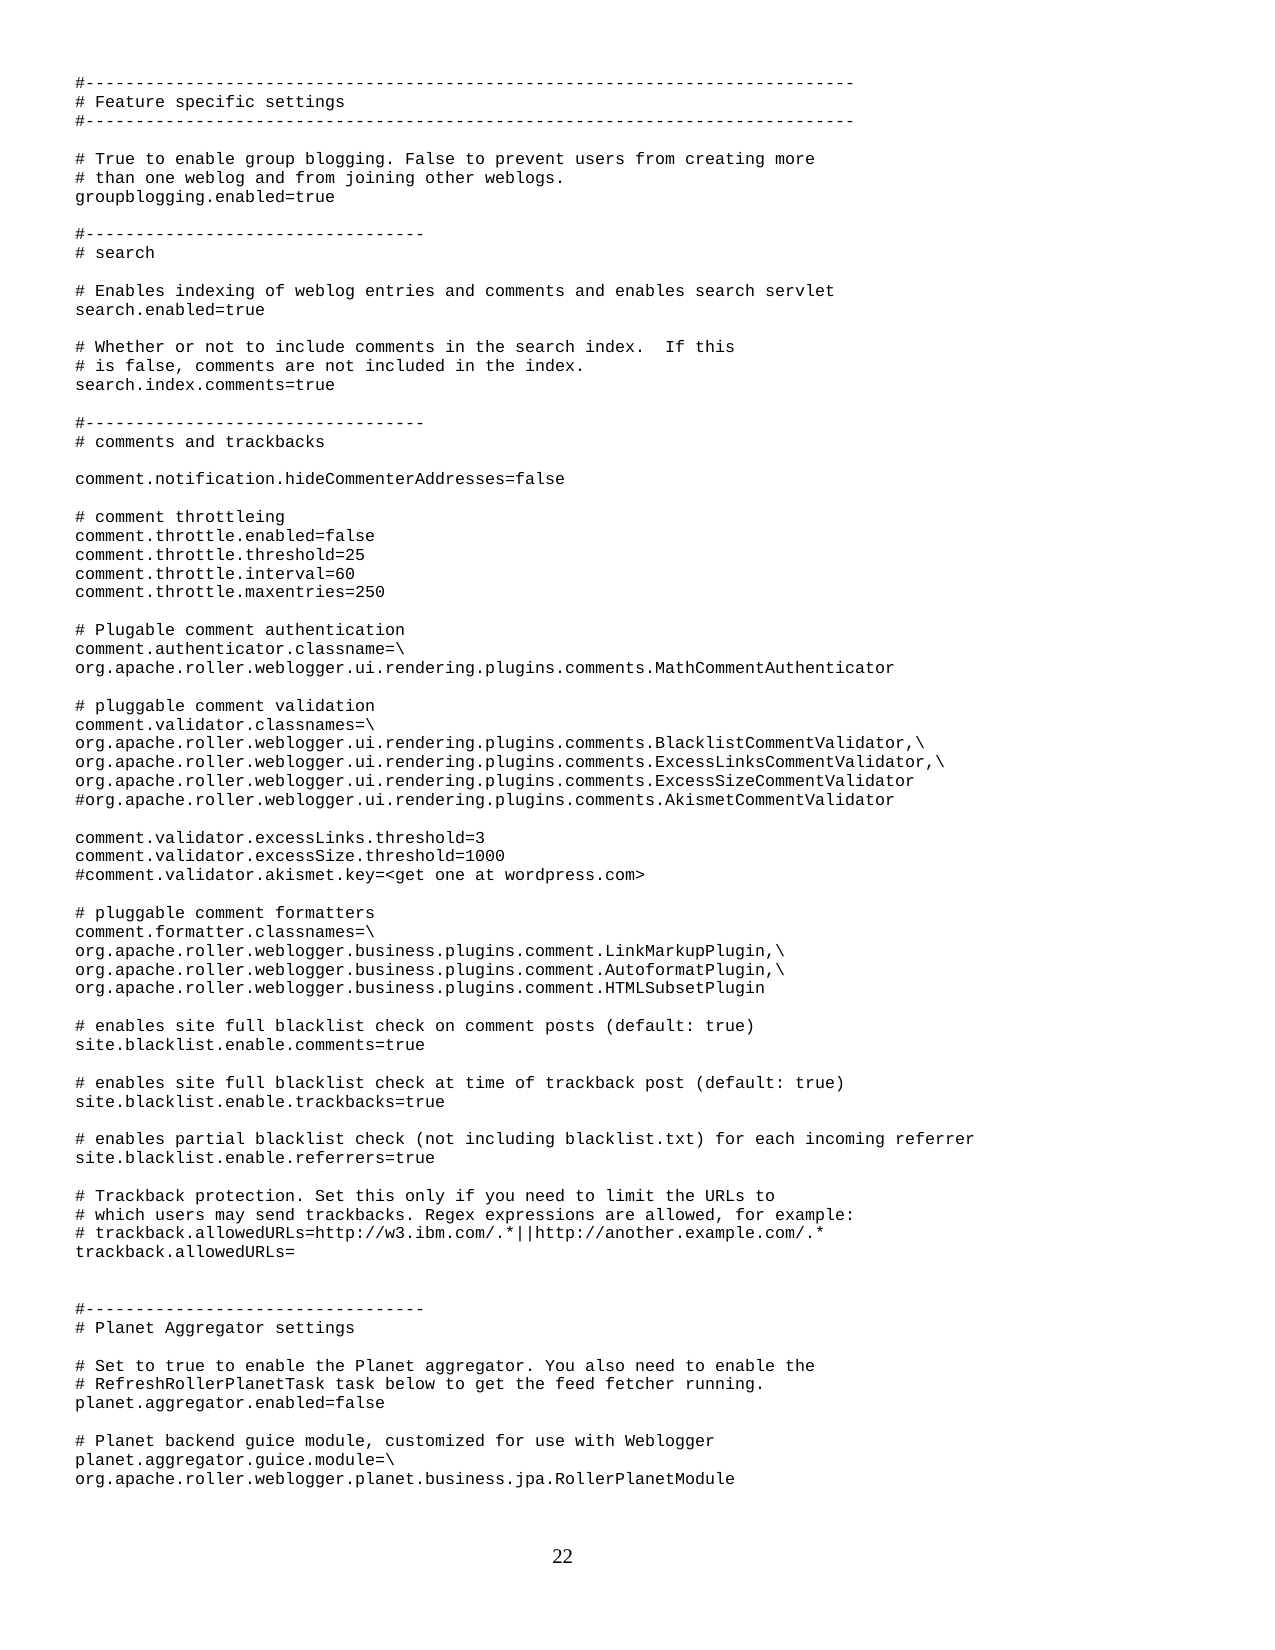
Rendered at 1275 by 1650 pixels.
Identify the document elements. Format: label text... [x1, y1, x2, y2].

text # than one weblog and from joining other weblogs. [75, 169, 1200, 188]
text comment.throttle.threshold=25 [75, 546, 1200, 565]
text comment.throttle.maxentries=250 [75, 584, 1200, 603]
text # enables site full blacklist check on comment posts (default: true) [75, 1018, 1200, 1037]
text comment.throttle.interval=60 [75, 565, 1200, 584]
text # search [75, 245, 1200, 263]
text # Planet backend guice module, customized for use with Weblogger [75, 1432, 1200, 1451]
text site.blacklist.enable.referrers=true [75, 1150, 1200, 1168]
text planet.aggregator.enabled=false [75, 1395, 1200, 1414]
text planet.aggregator.guice.module=\ [75, 1451, 1200, 1470]
text #---------------------------------- [75, 1301, 1200, 1319]
text search.index.comments=true [75, 377, 1200, 396]
text # Planet Aggregator settings [75, 1319, 1200, 1338]
text # RefreshRollerPlanetTask task below to get the feed fetcher running. [75, 1376, 1200, 1395]
text search.enabled=true [75, 301, 1200, 320]
text # is false, comments are not included in the index. [75, 358, 1200, 377]
text # Set to true to enable the Planet aggregator. You also need to enable the [75, 1357, 1200, 1376]
text org.apache.roller.weblogger.ui.rendering.plugins.comments.BlacklistCommentValidator,\ [75, 735, 1200, 754]
text # Whether or not to include comments in the search index. If this [75, 339, 1200, 358]
text # Trackback protection. Set this only if you need to limit the URLs to [75, 1187, 1200, 1206]
text groupblogging.enabled=true [75, 188, 1200, 207]
text comment.notification.hideCommenterAddresses=false [75, 471, 1200, 490]
text org.apache.roller.weblogger.ui.rendering.plugins.comments.ExcessSizeCommentValidator [75, 773, 1200, 791]
text comment.throttle.enabled=false [75, 527, 1200, 546]
text #comment.validator.akismet.key=<get one at wordpress.com> [75, 867, 1200, 886]
text # comment throttleing [75, 509, 1200, 527]
text org.apache.roller.weblogger.planet.business.jpa.RollerPlanetModule [75, 1470, 1200, 1489]
text comment.validator.classnames=\ [75, 716, 1200, 735]
text # trackback.allowedURLs=http://w3.ibm.com/.*||http://another.example.com/.* [75, 1225, 1200, 1244]
text #----------------------------------------------------------------------------- [75, 75, 1200, 94]
text site.blacklist.enable.trackbacks=true [75, 1093, 1200, 1112]
text # pluggable comment validation [75, 697, 1200, 716]
text org.apache.roller.weblogger.business.plugins.comment.LinkMarkupPlugin,\ [75, 942, 1200, 961]
text # comments and trackbacks [75, 433, 1200, 452]
text # Feature specific settings [75, 94, 1200, 113]
text # pluggable comment formatters [75, 904, 1200, 923]
text # enables site full blacklist check at time of trackback post (default: true) [75, 1074, 1200, 1093]
text #----------------------------------------------------------------------------- [75, 113, 1200, 132]
text # Plugable comment authentication [75, 622, 1200, 641]
text org.apache.roller.weblogger.business.plugins.comment.HTMLSubsetPlugin [75, 980, 1200, 999]
text trackback.allowedURLs= [75, 1244, 1200, 1263]
text #---------------------------------- [75, 226, 1200, 245]
text # which users may send trackbacks. Regex expressions are allowed, for example: [75, 1206, 1200, 1225]
text # True to enable group blogging. False to prevent users from creating more [75, 150, 1200, 169]
text # Enables indexing of weblog entries and comments and enables search servlet [75, 282, 1200, 301]
text comment.formatter.classnames=\ [75, 923, 1200, 942]
text org.apache.roller.weblogger.business.plugins.comment.AutoformatPlugin,\ [75, 961, 1200, 980]
text #org.apache.roller.weblogger.ui.rendering.plugins.comments.AkismetCommentValidator [75, 791, 1200, 810]
text # enables partial blacklist check (not including blacklist.txt) for each incoming referrer [75, 1131, 1200, 1150]
text comment.validator.excessSize.threshold=1000 [75, 848, 1200, 867]
text comment.authenticator.classname=\ [75, 641, 1200, 659]
text comment.validator.excessLinks.threshold=3 [75, 829, 1200, 848]
text site.blacklist.enable.comments=true [75, 1037, 1200, 1055]
text org.apache.roller.weblogger.ui.rendering.plugins.comments.ExcessLinksCommentValidator,\ [75, 754, 1200, 773]
text #---------------------------------- [75, 414, 1200, 433]
text org.apache.roller.weblogger.ui.rendering.plugins.comments.MathCommentAuthenticator [75, 659, 1200, 678]
